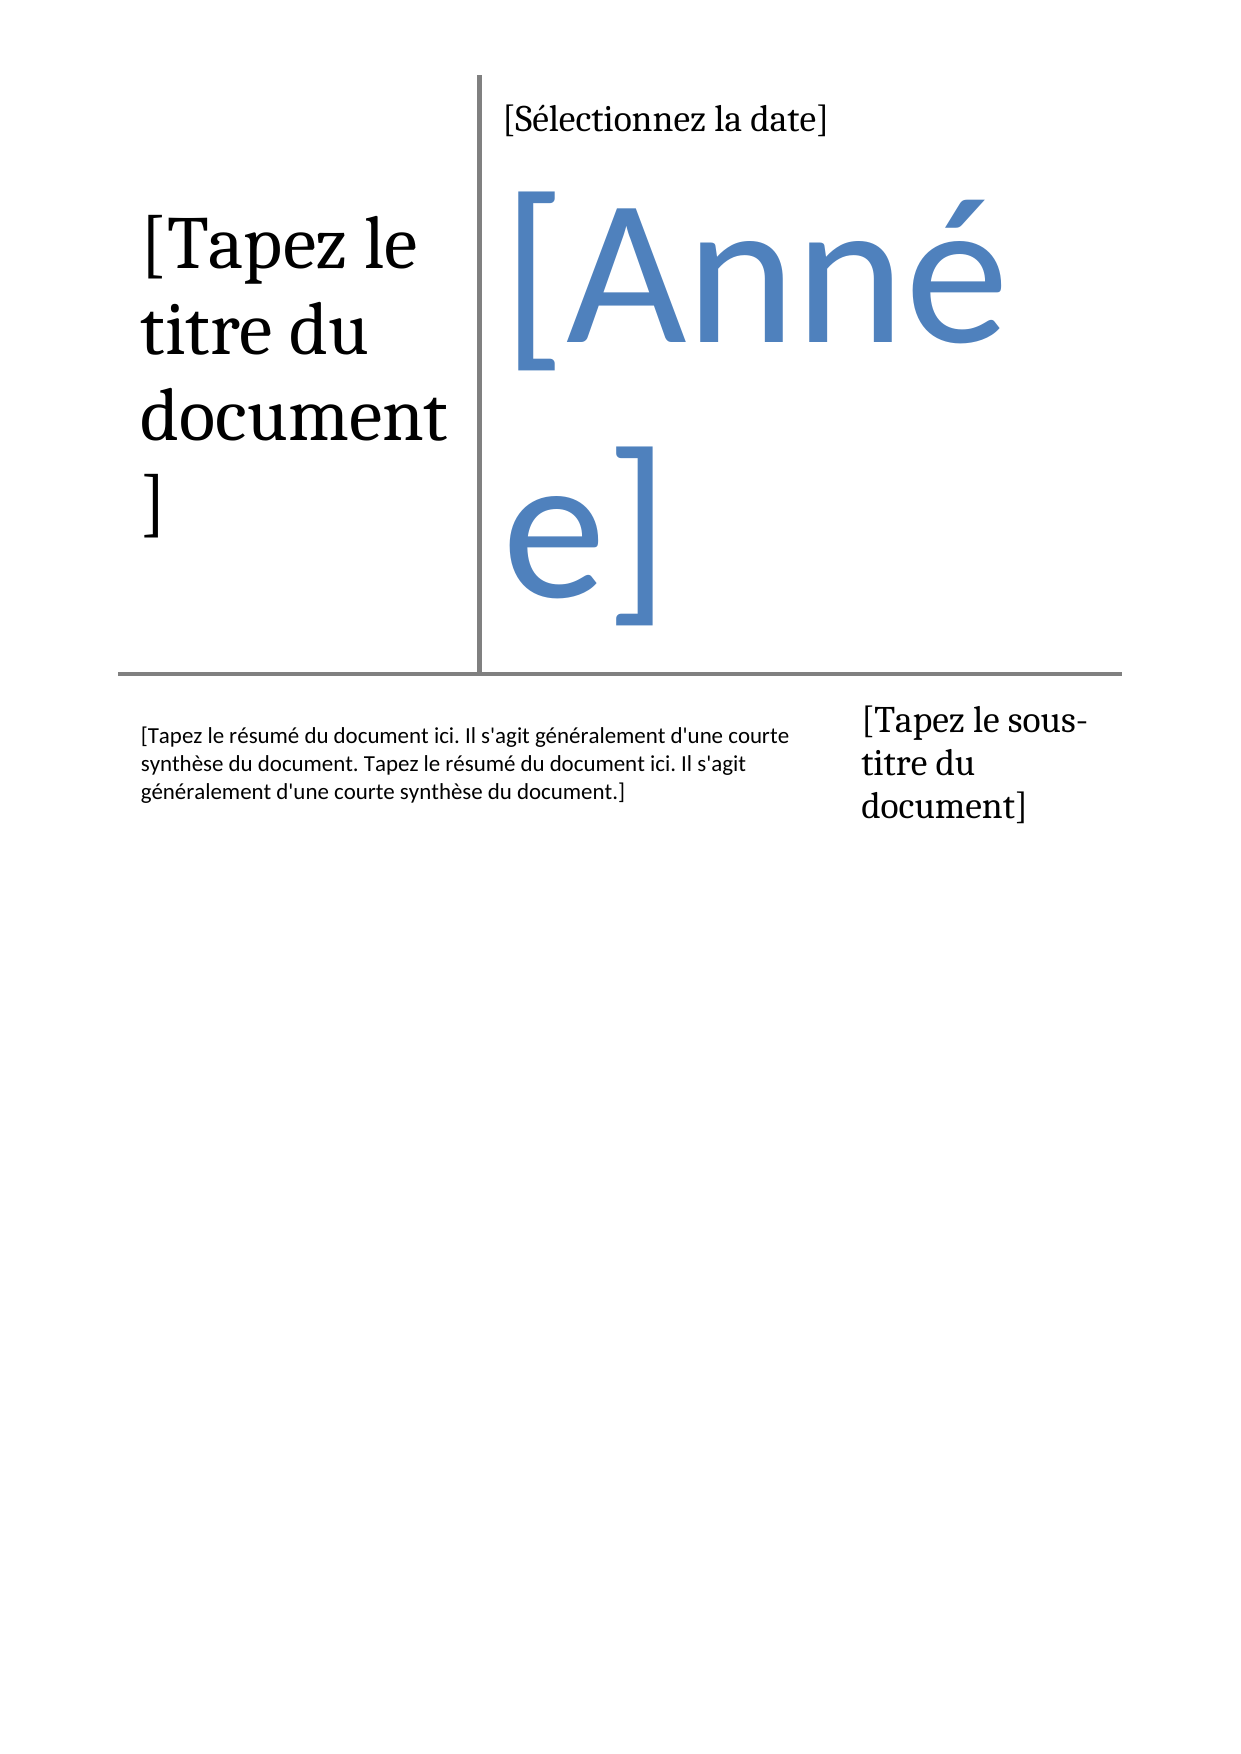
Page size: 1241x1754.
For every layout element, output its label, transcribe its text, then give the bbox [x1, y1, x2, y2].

table_cell [Tapez le résumé du document ici. Il s'agit généralement d'une courte synthèse du document. Tapez le résumé du document ici. Il s'agit généralement d'une courte synthèse du document.] [118, 676, 838, 851]
table_header [Sélectionnez la date] [Année] [482, 75, 1122, 672]
table_header [Tapez le titre du document] [118, 75, 477, 672]
table_cell [Tapez le sous-titre du document] [839, 676, 1122, 851]
